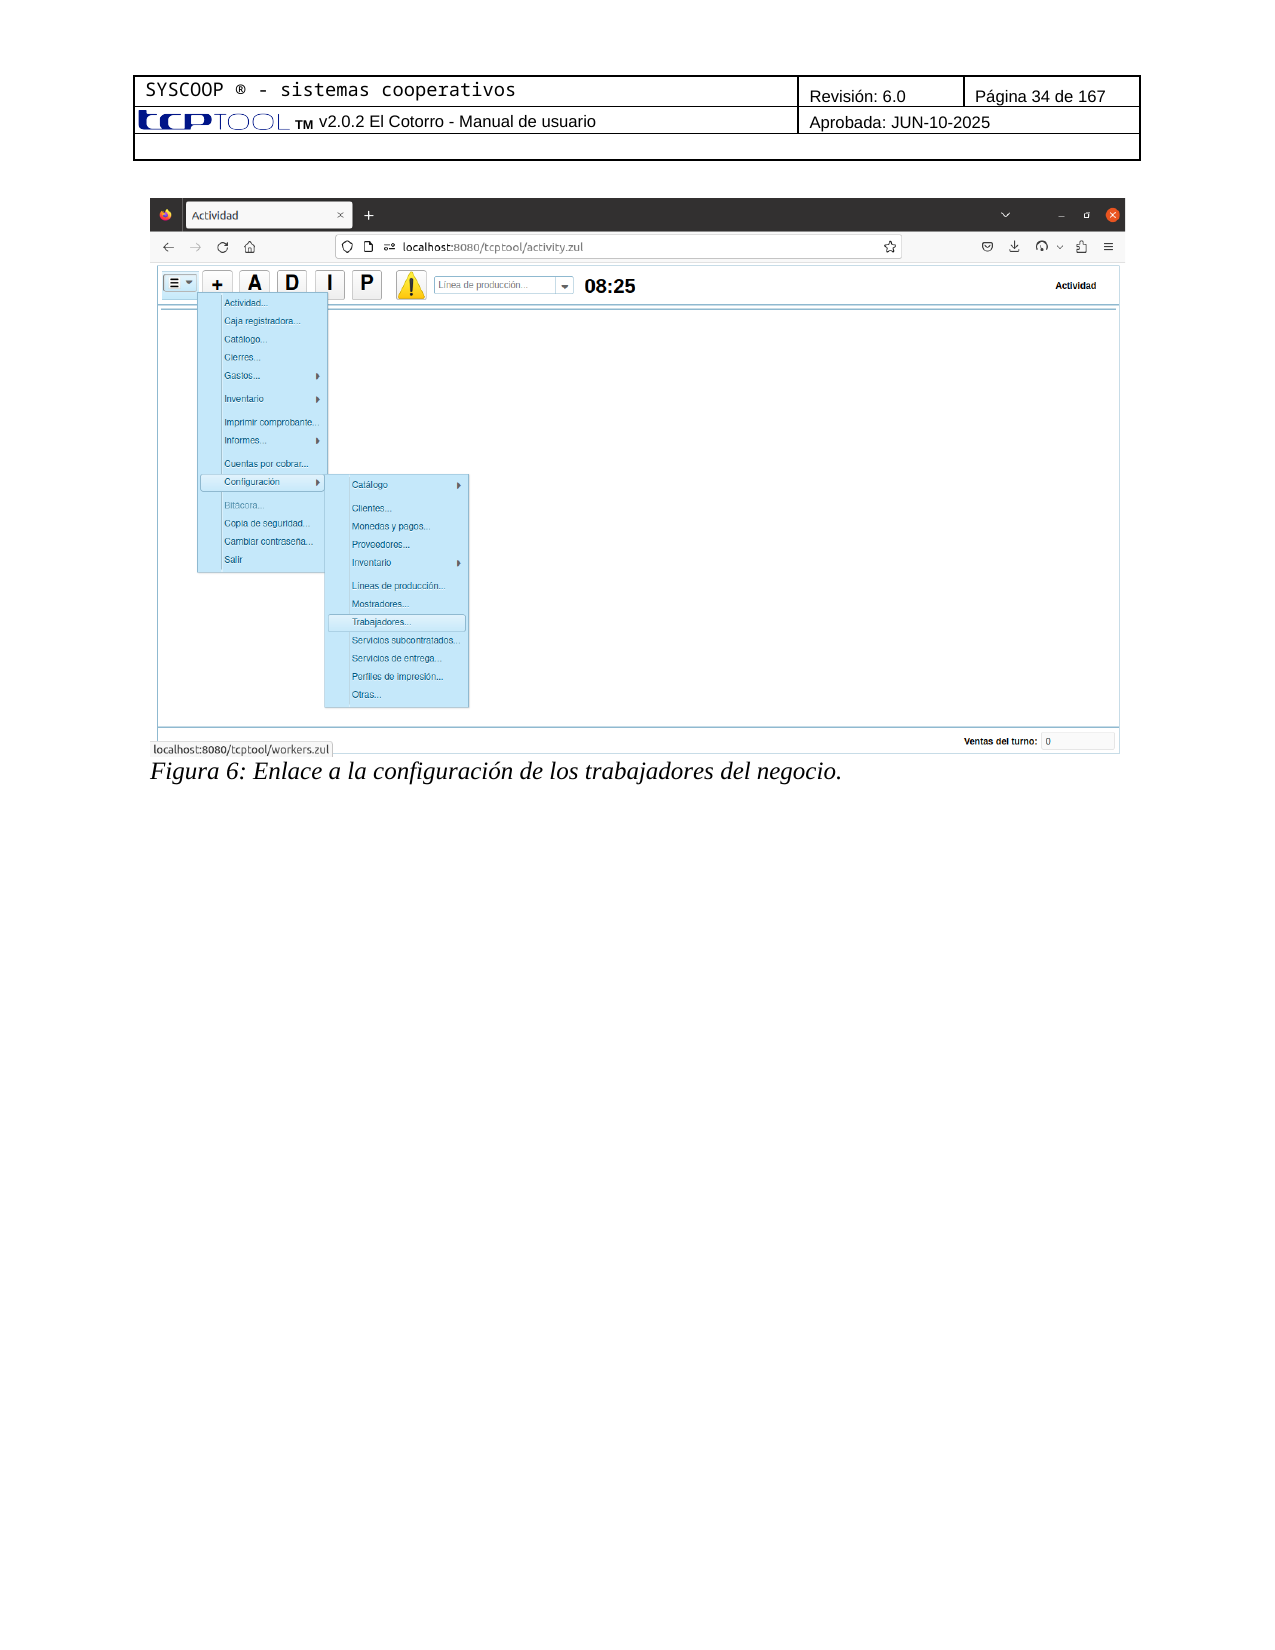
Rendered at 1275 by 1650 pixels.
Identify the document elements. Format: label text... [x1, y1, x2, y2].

picture [150, 198, 1125, 757]
picture [138, 110, 290, 130]
text Figura 6: Enlace a la configuración de los trabajadores del negocio. [150, 757, 1125, 785]
